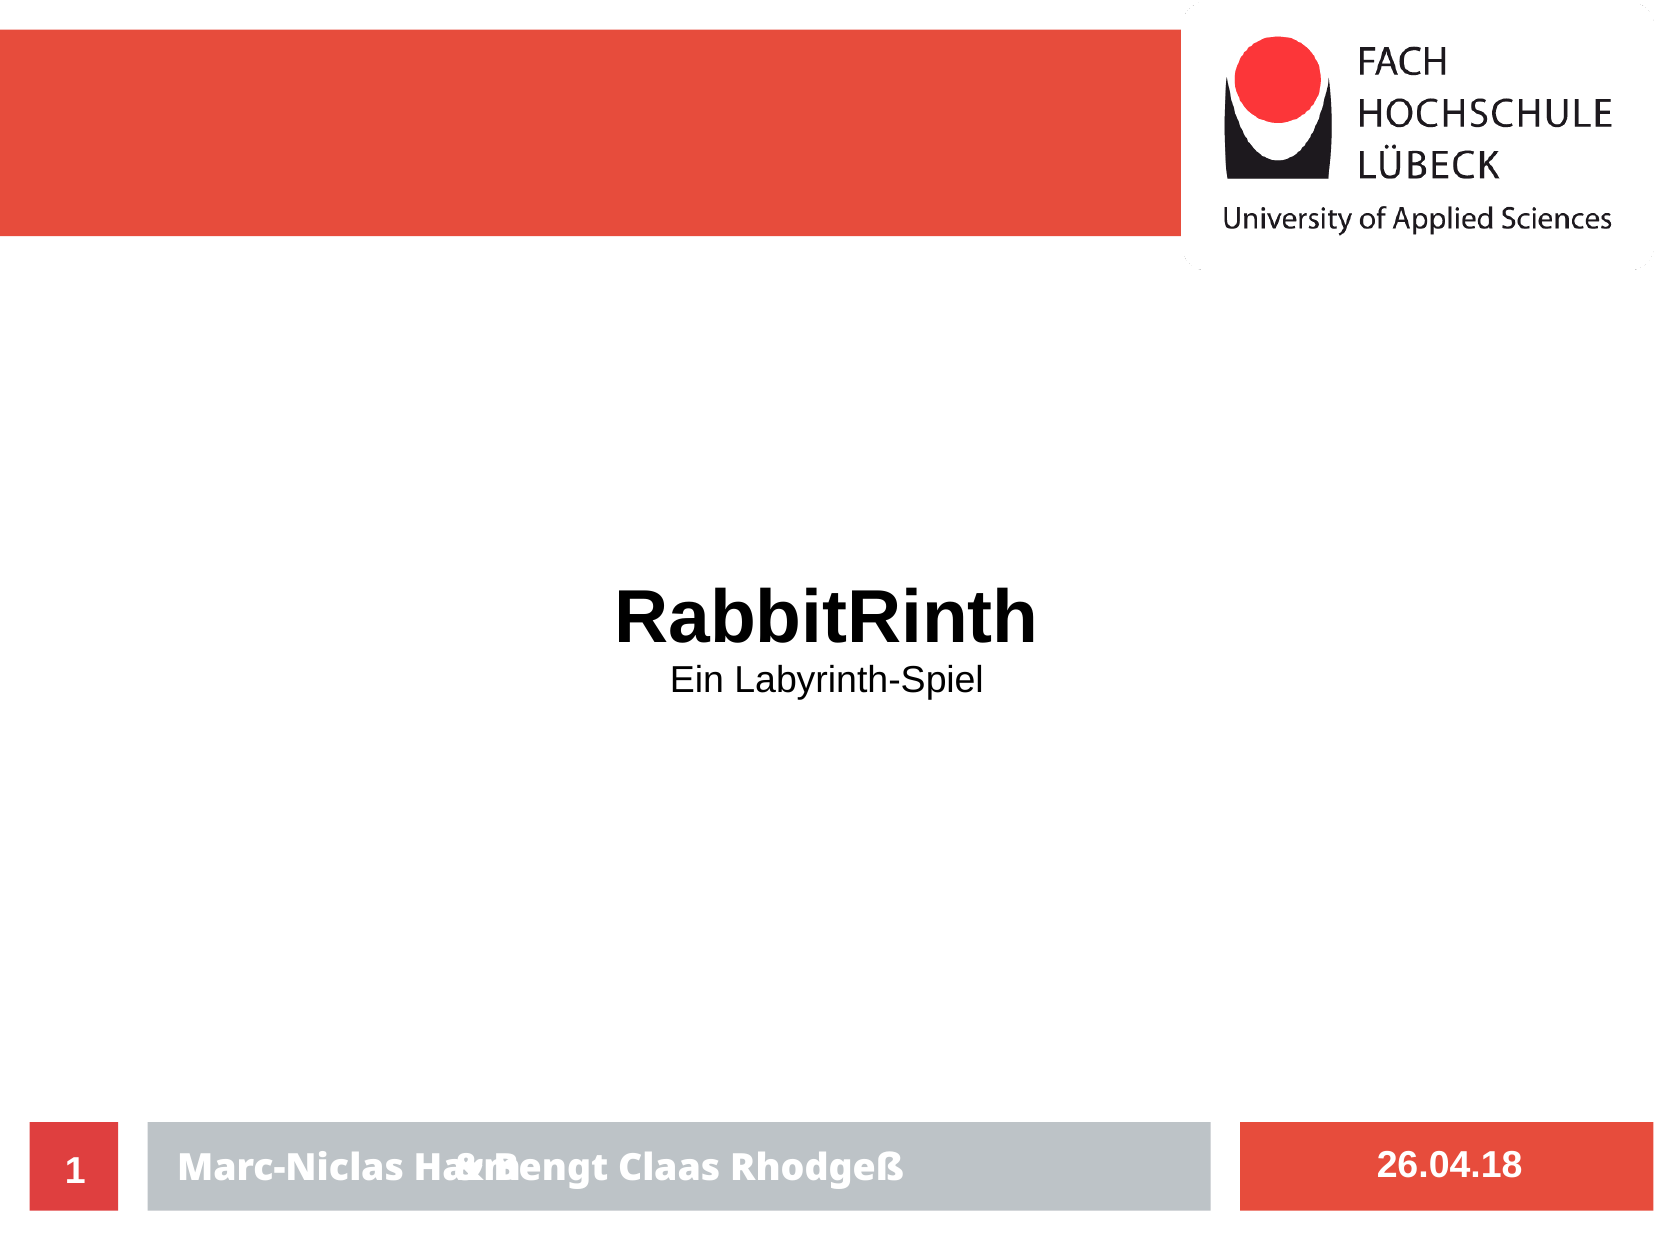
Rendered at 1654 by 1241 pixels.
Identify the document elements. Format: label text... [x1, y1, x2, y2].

text_box RabbitRinth Ein Labyrinth-Spiel [561, 566, 1093, 708]
picture [1181, 1, 1654, 270]
